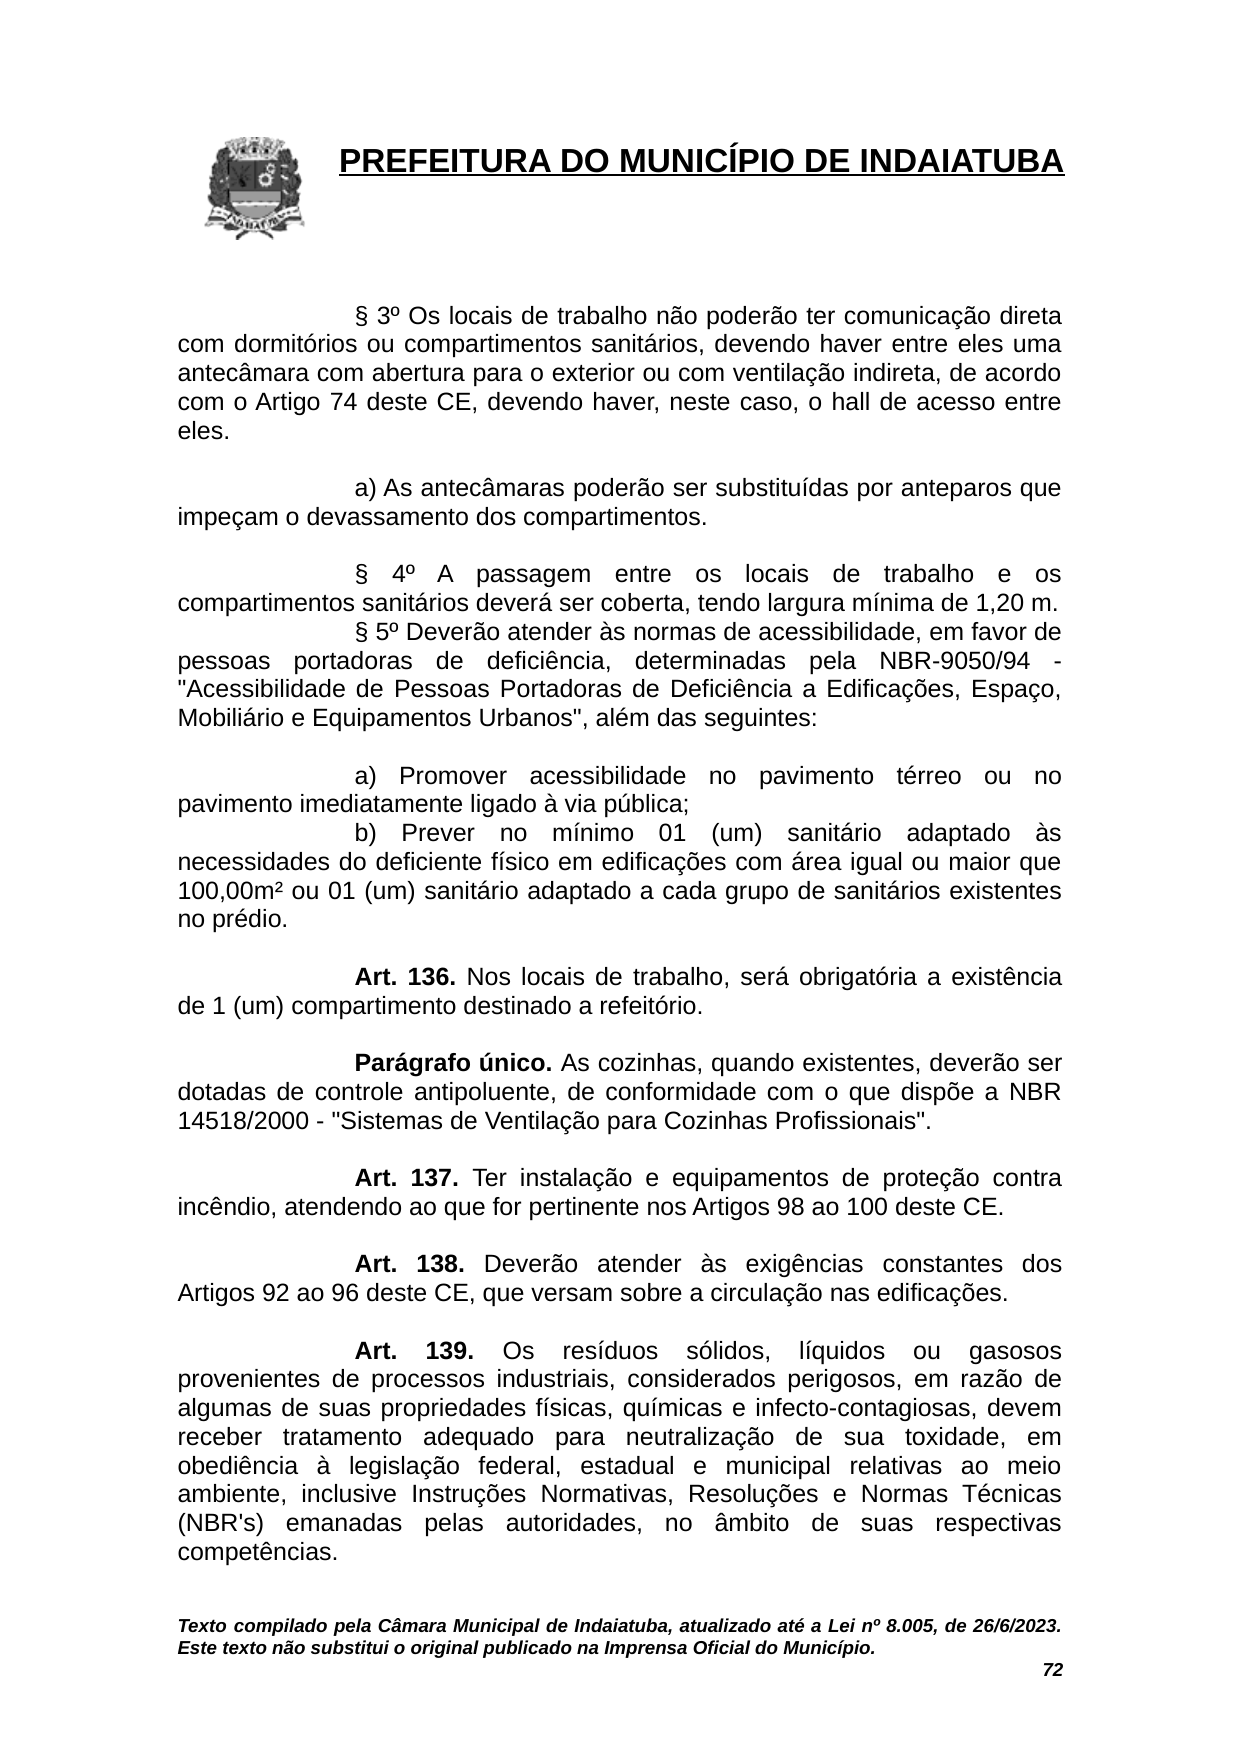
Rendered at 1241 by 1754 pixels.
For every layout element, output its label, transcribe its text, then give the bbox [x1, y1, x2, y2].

text § 4º A passagem entre os locais de trabalho e os compartimentos sanitários deverá ser coberta, tendo largura mínima de 1,20 m. [177, 559, 1063, 617]
text Art. 138. Deverão atender às exigências constantes dos Artigos 92 ao 96 deste CE, que versam sobre a circulação nas edificações. [177, 1249, 1063, 1307]
text Art. 139. Os resíduos sólidos, líquidos ou gasosos provenientes de processos industriais, considerados perigosos, em razão de algumas de suas propriedades físicas, químicas e infecto-contagiosas, devem receber tratamento adequado para neutralização de sua toxidade, em obediência à legislação federal, estadual e municipal relativas ao meio ambiente, inclusive Instruções Normativas, Resoluções e Normas Técnicas (NBR's) emanadas pelas autoridades, no âmbito de suas respectivas competências. [177, 1336, 1063, 1566]
text § 3º Os locais de trabalho não poderão ter comunicação direta com dormitórios ou compartimentos sanitários, devendo haver entre eles uma antecâmara com abertura para o exterior ou com ventilação indireta, de acordo com o Artigo 74 deste CE, devendo haver, neste caso, o hall de acesso entre eles. [177, 301, 1063, 444]
text b) Prever no mínimo 01 (um) sanitário adaptado às necessidades do deficiente físico em edificações com área igual ou maior que 100,00m² ou 01 (um) sanitário adaptado a cada grupo de sanitários existentes no prédio. [177, 818, 1063, 933]
text § 5º Deverão atender às normas de acessibilidade, em favor de pessoas portadoras de deficiência, determinadas pela NBR-9050/94 - "Acessibilidade de Pessoas Portadoras de Deficiência a Edificações, Espaço, Mobiliário e Equipamentos Urbanos", além das seguintes: [177, 617, 1063, 732]
text a) Promover acessibilidade no pavimento térreo ou no pavimento imediatamente ligado à via pública; [177, 761, 1063, 818]
text Art. 137. Ter instalação e equipamentos de proteção contra incêndio, atendendo ao que for pertinente nos Artigos 98 ao 100 deste CE. [177, 1163, 1063, 1221]
text a) As antecâmaras poderão ser substituídas por anteparos que impeçam o devassamento dos compartimentos. [177, 473, 1063, 531]
text Parágrafo único. As cozinhas, quando existentes, deverão ser dotadas de controle antipoluente, de conformidade com o que dispõe a NBR 14518/2000 - "Sistemas de Ventilação para Cozinhas Profissionais". [177, 1048, 1063, 1134]
text Art. 136. Nos locais de trabalho, será obrigatória a existência de 1 (um) compartimento destinado a refeitório. [177, 962, 1063, 1019]
